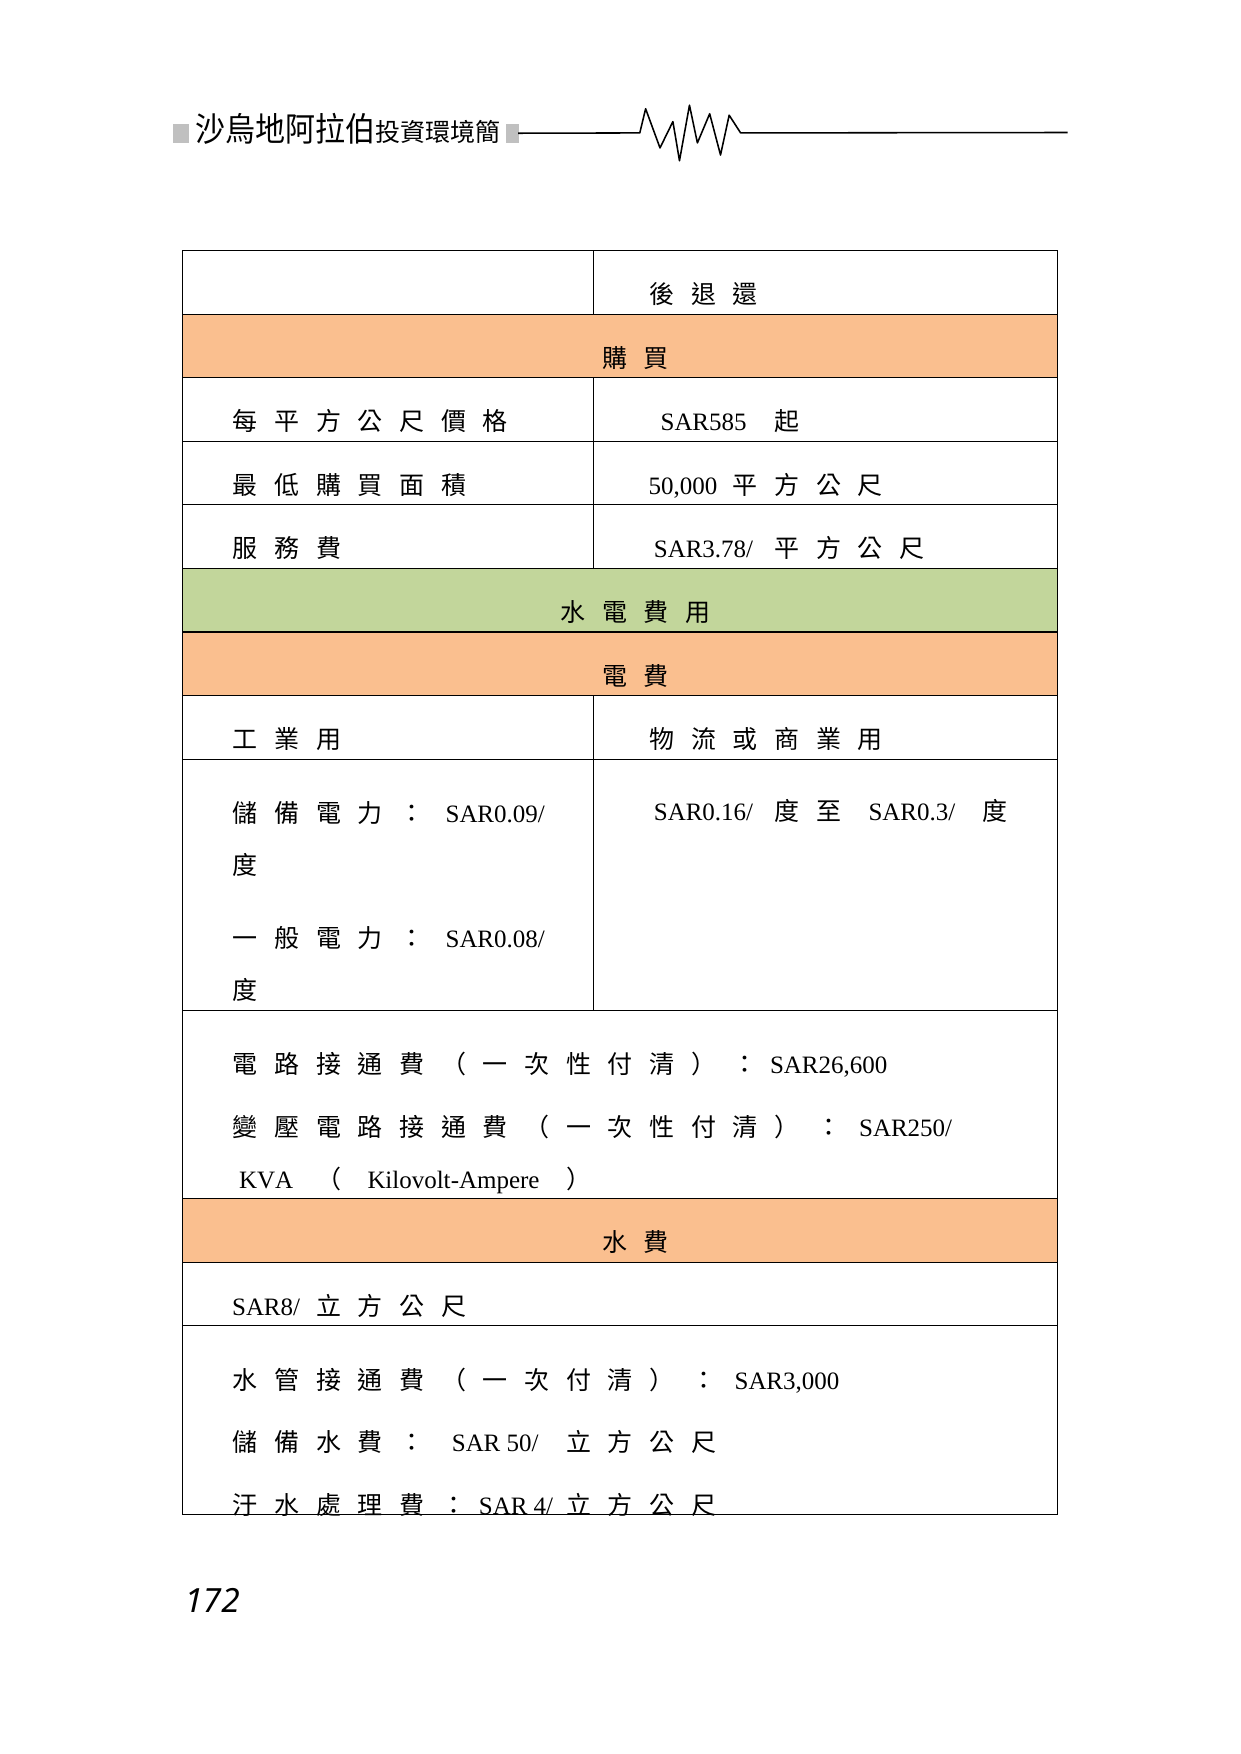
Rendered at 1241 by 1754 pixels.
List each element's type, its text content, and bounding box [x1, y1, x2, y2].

table_cell 電路接通費（一次性付清）：SAR26,600 變壓電路接通費（一次性付清）：SAR250/KVA（Kilovolt-Ampere） [183, 1011, 1057, 1198]
table_cell 50,000平方公尺 [594, 442, 1057, 504]
table_cell 物流或商業用 [594, 696, 1057, 758]
table_cell SAR3.78/平方公尺 [594, 505, 1057, 568]
table_cell 工業用 [183, 696, 593, 758]
table_cell 後退還 [594, 251, 1057, 314]
table_cell 服務費 [183, 505, 593, 568]
table_cell [183, 251, 593, 314]
table_cell 水管接通費（一次付清）：SAR3,000 儲備水費：SAR 50/立方公尺 汙水處理費：SAR 4/立方公尺 [183, 1326, 1057, 1514]
table_cell 水電費用 [183, 569, 1057, 631]
table_cell 儲備電力：SAR0.09/度 一般電力：SAR0.08/度 [183, 760, 593, 1009]
table_cell 最低購買面積 [183, 442, 593, 504]
table_cell 電費 [183, 633, 1057, 695]
table_cell SAR0.16/度至SAR0.3/度 [594, 760, 1057, 1009]
table_cell SAR585起 [594, 378, 1057, 441]
table_cell 每平方公尺價格 [183, 378, 593, 441]
table_cell 水費 [183, 1199, 1057, 1262]
table_cell SAR8/立方公尺 [183, 1263, 1057, 1325]
table_cell 購買 [183, 315, 1057, 377]
